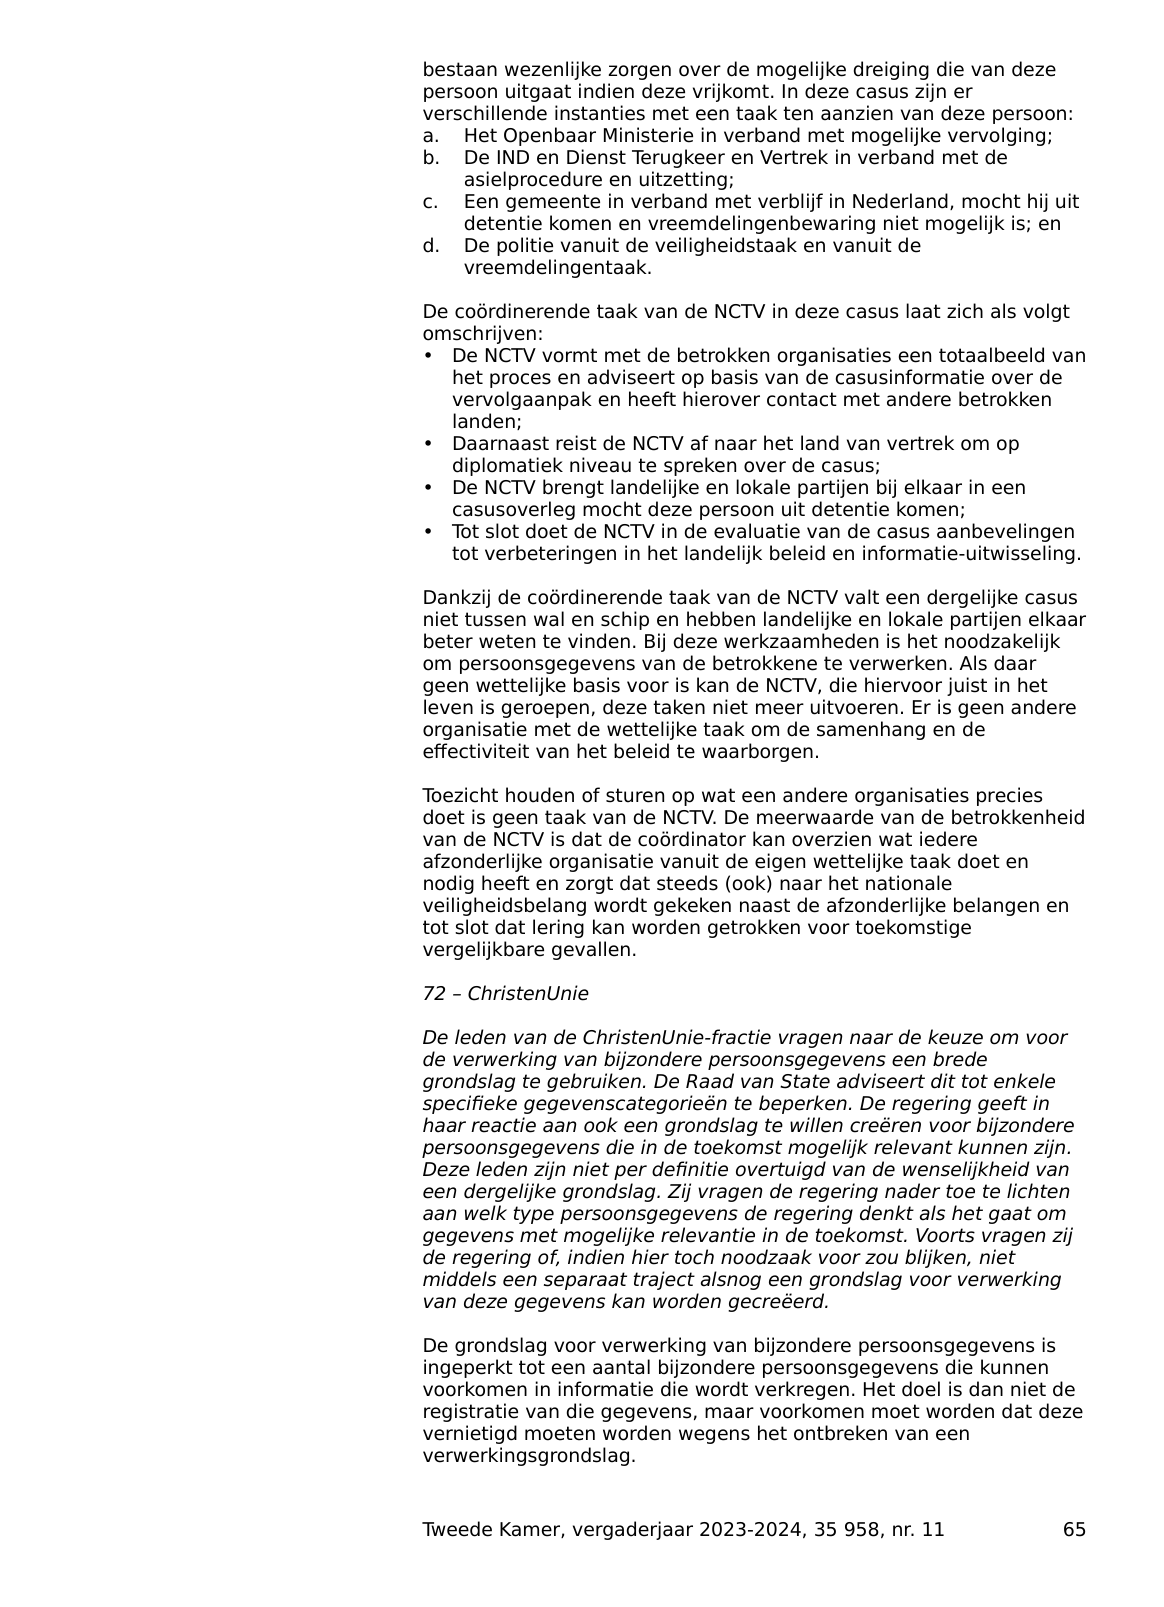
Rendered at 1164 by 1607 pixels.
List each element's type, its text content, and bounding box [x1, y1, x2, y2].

subtitle 72 – ChristenUnie [422, 983, 1087, 1005]
text De grondslag voor verwerking van bijzondere persoonsgegevens is ingeperkt tot een aantal bijzondere persoonsgegevens die kunnen voorkomen in informatie die wordt verkregen. Het doel is dan niet de registratie van die gegevens, maar voorkomen moet worden dat deze vernietigd moeten worden wegens het ontbreken van een verwerkingsgrondslag. [422, 1335, 1087, 1467]
text • De NCTV brengt landelijke en lokale partijen bij elkaar in een casusoverleg mocht deze persoon uit detentie komen; [422, 477, 1087, 521]
text d. De politie vanuit de veiligheidstaak en vanuit de vreemdelingentaak. [422, 235, 1087, 279]
text • De NCTV vormt met de betrokken organisaties een totaalbeeld van het proces en adviseert op basis van de casusinformatie over de vervolgaanpak en heeft hierover contact met andere betrokken landen; [422, 345, 1087, 433]
text De leden van de ChristenUnie-fractie vragen naar de keuze om voor de verwerking van bijzondere persoonsgegevens een brede grondslag te gebruiken. De Raad van State adviseert dit tot enkele specifieke gegevenscategorieën te beperken. De regering geeft in haar reactie aan ook een grondslag te willen creëren voor bijzondere persoonsgegevens die in de toekomst mogelijk relevant kunnen zijn. Deze leden zijn niet per definitie overtuigd van de wenselijkheid van een dergelijke grondslag. Zij vragen de regering nader toe te lichten aan welk type persoonsgegevens de regering denkt als het gaat om gegevens met mogelijke relevantie in de toekomst. Voorts vragen zij de regering of, indien hier toch noodzaak voor zou blijken, niet middels een separaat traject alsnog een grondslag voor verwerking van deze gegevens kan worden gecreëerd. [422, 1027, 1087, 1313]
text • Daarnaast reist de NCTV af naar het land van vertrek om op diplomatiek niveau te spreken over de casus; [422, 433, 1087, 477]
text De coördinerende taak van de NCTV in deze casus laat zich als volgt omschrijven: [422, 301, 1087, 345]
text Dankzij de coördinerende taak van de NCTV valt een dergelijke casus niet tussen wal en schip en hebben landelijke en lokale partijen elkaar beter weten te vinden. Bij deze werkzaamheden is het noodzakelijk om persoonsgegevens van de betrokkene te verwerken. Als daar geen wettelijke basis voor is kan de NCTV, die hiervoor juist in het leven is geroepen, deze taken niet meer uitvoeren. Er is geen andere organisatie met de wettelijke taak om de samenhang en de effectiviteit van het beleid te waarborgen. [422, 587, 1087, 763]
text b. De IND en Dienst Terugkeer en Vertrek in verband met de asielprocedure en uitzetting; [422, 147, 1087, 191]
text c. Een gemeente in verband met verblijf in Nederland, mocht hij uit detentie komen en vreemdelingenbewaring niet mogelijk is; en [422, 191, 1087, 235]
text a. Het Openbaar Ministerie in verband met mogelijke vervolging; [422, 125, 1087, 147]
text bestaan wezenlijke zorgen over de mogelijke dreiging die van deze persoon uitgaat indien deze vrijkomt. In deze casus zijn er verschillende instanties met een taak ten aanzien van deze persoon: [422, 59, 1087, 125]
text • Tot slot doet de NCTV in de evaluatie van de casus aanbevelingen tot verbeteringen in het landelijk beleid en informatie-uitwisseling. [422, 521, 1087, 565]
text Toezicht houden of sturen op wat een andere organisaties precies doet is geen taak van de NCTV. De meerwaarde van de betrokkenheid van de NCTV is dat de coördinator kan overzien wat iedere afzonderlijke organisatie vanuit de eigen wettelijke taak doet en nodig heeft en zorgt dat steeds (ook) naar het nationale veiligheidsbelang wordt gekeken naast de afzonderlijke belangen en tot slot dat lering kan worden getrokken voor toekomstige vergelijkbare gevallen. [422, 785, 1087, 961]
